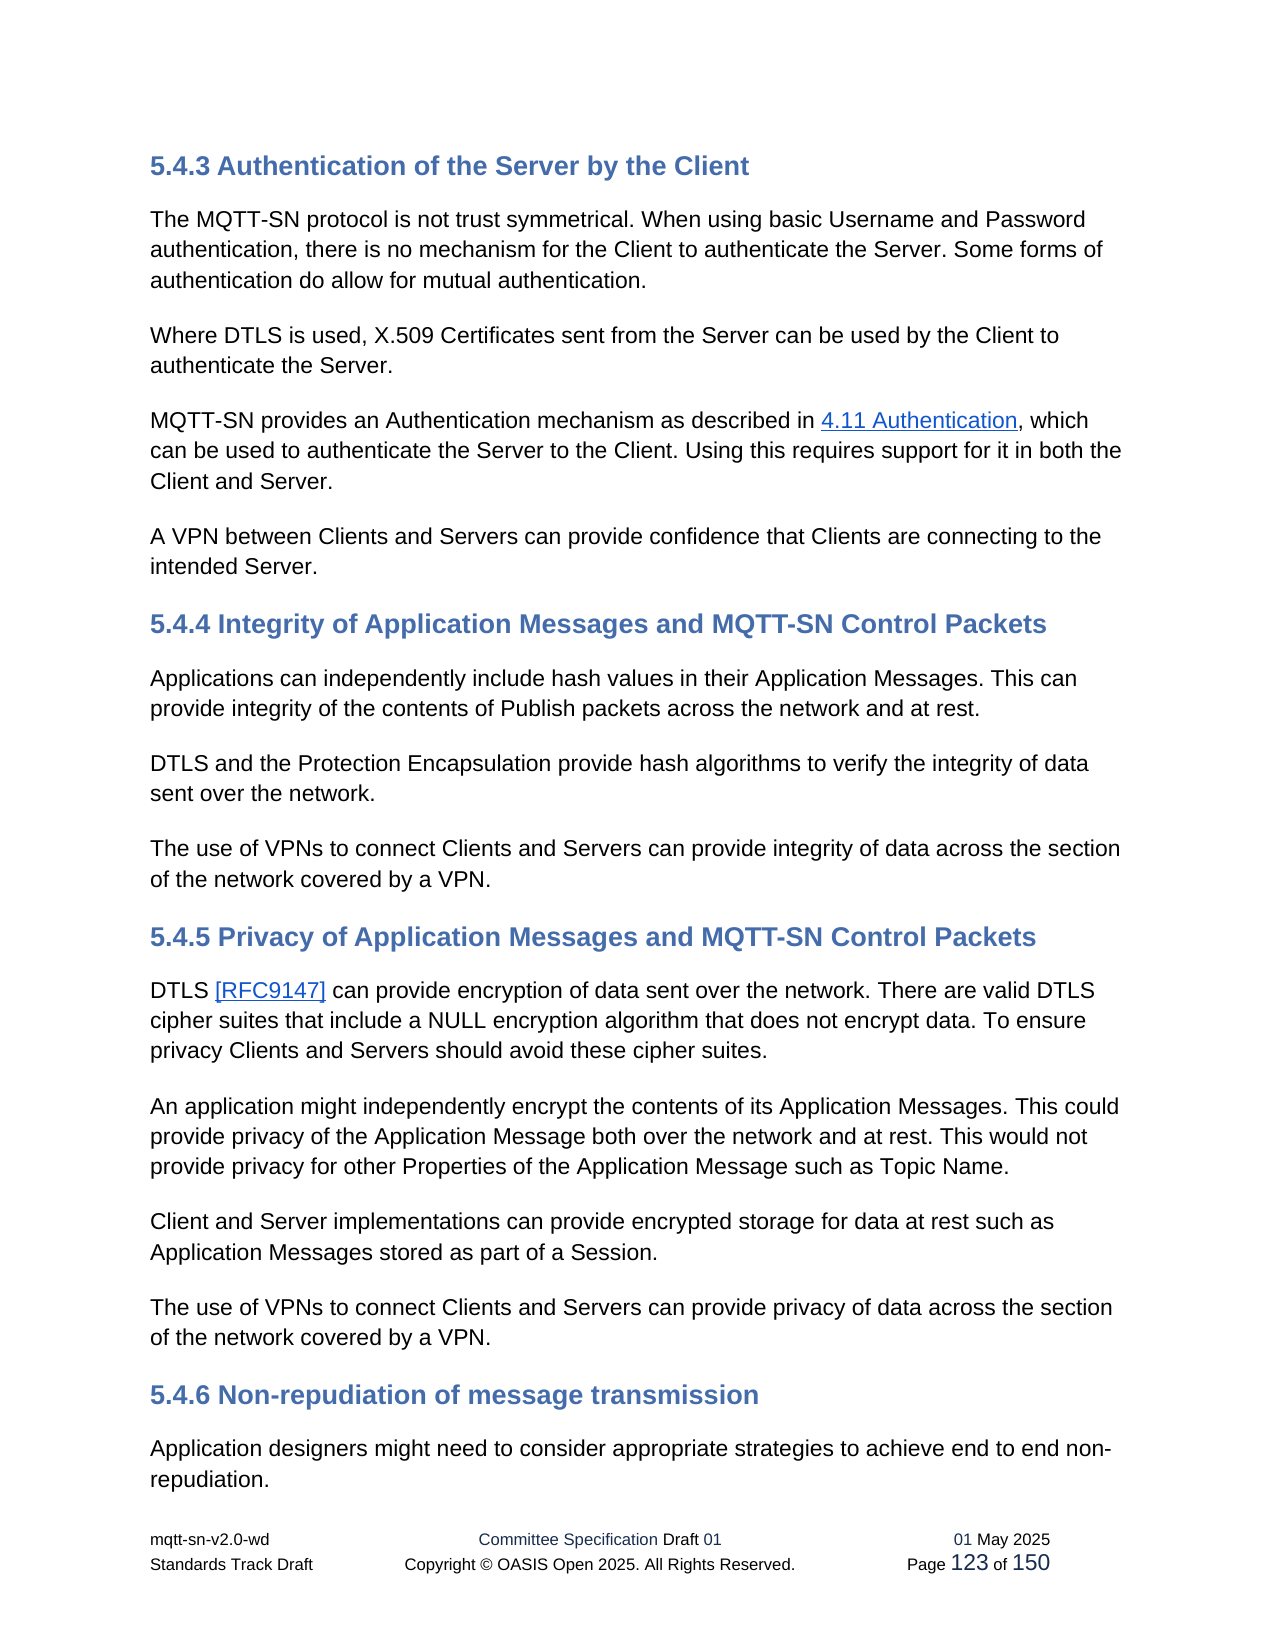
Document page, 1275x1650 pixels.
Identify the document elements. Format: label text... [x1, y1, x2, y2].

text Client and Server implementations can provide encrypted storage for data at rest such as Application Messages stored as part of a Session. [150, 1208, 1125, 1265]
subtitle 5.4.6 Non-repudiation of message transmission [150, 1379, 1124, 1410]
subtitle 5.4.5 Privacy of Application Messages and MQTT-SN Control Packets [150, 921, 1124, 952]
text The use of VPNs to connect Clients and Servers can provide integrity of data across the section of the network covered by a VPN. [150, 835, 1125, 892]
subtitle 5.4.4 Integrity of Application Messages and MQTT-SN Control Packets [150, 608, 1124, 639]
text Applications can independently include hash values in their Application Messages. This can provide integrity of the contents of Publish packets across the network and at rest. [150, 664, 1125, 721]
text MQTT-SN provides an Authentication mechanism as described in 4.11 Authentication, which can be used to authenticate the Server to the Client. Using this requires support for it in both the Client and Server. [150, 407, 1125, 494]
text Where DTLS is used, X.509 Certificates sent from the Server can be used by the Client to authenticate the Server. [150, 322, 1125, 378]
text The use of VPNs to connect Clients and Servers can provide privacy of data across the section of the network covered by a VPN. [150, 1294, 1125, 1350]
text DTLS and the Protection Encapsulation provide hash algorithms to verify the integrity of data sent over the network. [150, 750, 1125, 807]
text An application might independently encrypt the contents of its Application Messages. This could provide privacy of the Application Message both over the network and at rest. This would not provide privacy for other Properties of the Application Message such as Topic Name. [150, 1093, 1125, 1179]
text A VPN between Clients and Servers can provide confidence that Clients are connecting to the intended Server. [150, 523, 1125, 579]
text Application designers might need to consider appropriate strategies to achieve end to end non-repudiation. [150, 1435, 1125, 1492]
text DTLS [RFC9147] can provide encryption of data sent over the network. There are valid DTLS cipher suites that include a NULL encryption algorithm that does not encrypt data. To ensure privacy Clients and Servers should avoid these cipher suites. [150, 977, 1125, 1064]
subtitle 5.4.3 Authentication of the Server by the Client [150, 150, 1124, 181]
text The MQTT-SN protocol is not trust symmetrical. When using basic Username and Password authentication, there is no mechanism for the Client to authenticate the Server. Some forms of authentication do allow for mutual authentication. [150, 206, 1125, 293]
